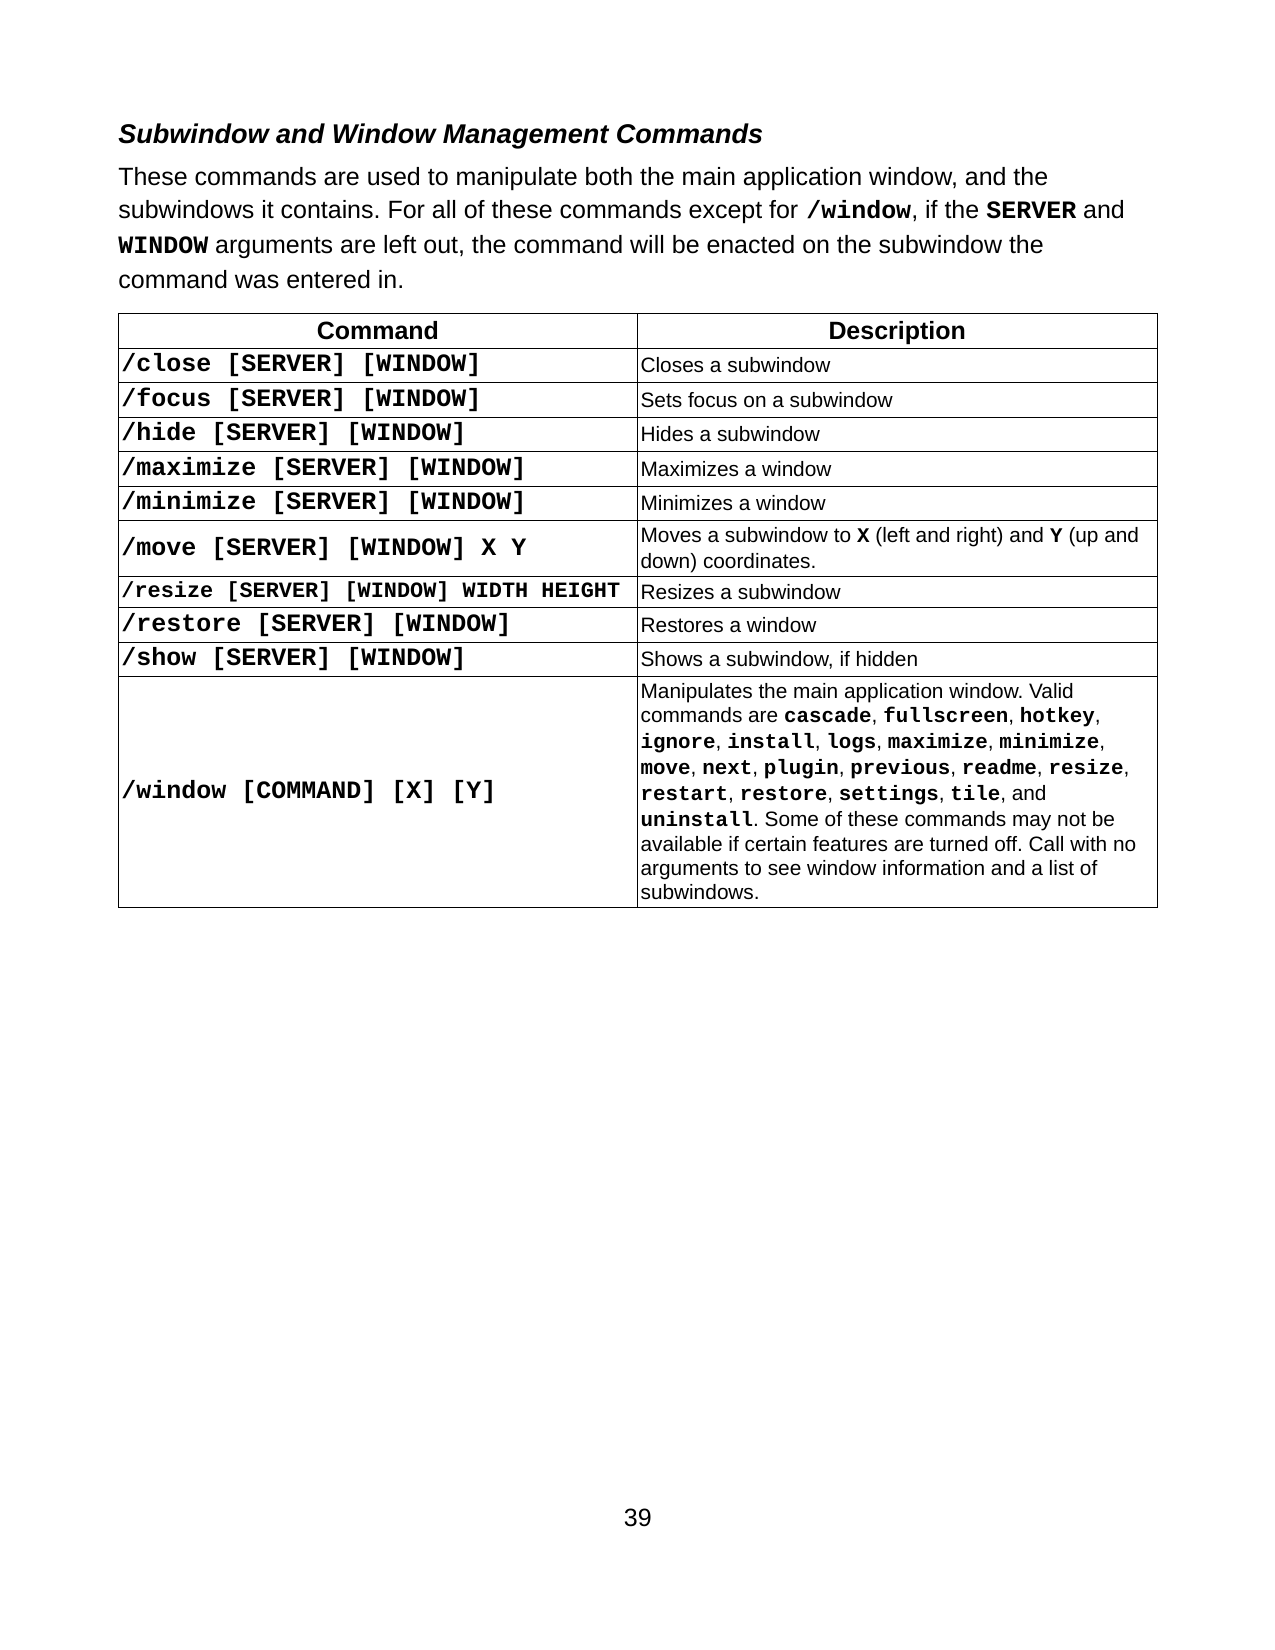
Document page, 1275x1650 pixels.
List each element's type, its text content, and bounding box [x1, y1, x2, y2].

table_cell /maximize [SERVER] [WINDOW] [119, 452, 637, 486]
table_cell Sets focus on a subwindow [638, 383, 1157, 417]
table_cell /minimize [SERVER] [WINDOW] [119, 487, 637, 520]
table_header Description [638, 314, 1157, 348]
table_cell Manipulates the main application window. Valid commands are cascade, fullscreen, hotkey, ignore, install, logs, maximize, minimize, move, next, plugin, previous, readme, resize, restart, restore, settings, tile, and uninstall. Some of these commands may not be available if certain features are turned off. Call with no arguments to see window information and a list of subwindows. [638, 677, 1157, 907]
table_cell /restore [SERVER] [WINDOW] [119, 608, 637, 642]
table_header Command [119, 314, 637, 348]
table_cell /close [SERVER] [WINDOW] [119, 349, 637, 382]
subtitle Subwindow and Window Management Commands [118, 118, 1157, 149]
table_cell /window [COMMAND] [X] [Y] [119, 677, 637, 907]
table_cell Resizes a subwindow [638, 577, 1157, 607]
table_cell Restores a window [638, 608, 1157, 642]
table_cell Shows a subwindow, if hidden [638, 643, 1157, 676]
table_cell Maximizes a window [638, 452, 1157, 486]
table_cell /show [SERVER] [WINDOW] [119, 643, 637, 676]
table_cell Moves a subwindow to X (left and right) and Y (up and down) coordinates. [638, 521, 1157, 576]
table_cell /focus [SERVER] [WINDOW] [119, 383, 637, 417]
table_cell /move [SERVER] [WINDOW] X Y [119, 521, 637, 576]
table_cell Closes a subwindow [638, 349, 1157, 382]
table_cell Minimizes a window [638, 487, 1157, 520]
table_cell Hides a subwindow [638, 418, 1157, 451]
table_cell /hide [SERVER] [WINDOW] [119, 418, 637, 451]
table_cell /resize [SERVER] [WINDOW] WIDTH HEIGHT [119, 577, 637, 607]
text These commands are used to manipulate both the main application window, and the subwindows it contains. For all of these commands except for /window, if the SERVER and WINDOW arguments are left out, the command will be enacted on the subwindow the command was entered in. [118, 162, 1157, 294]
